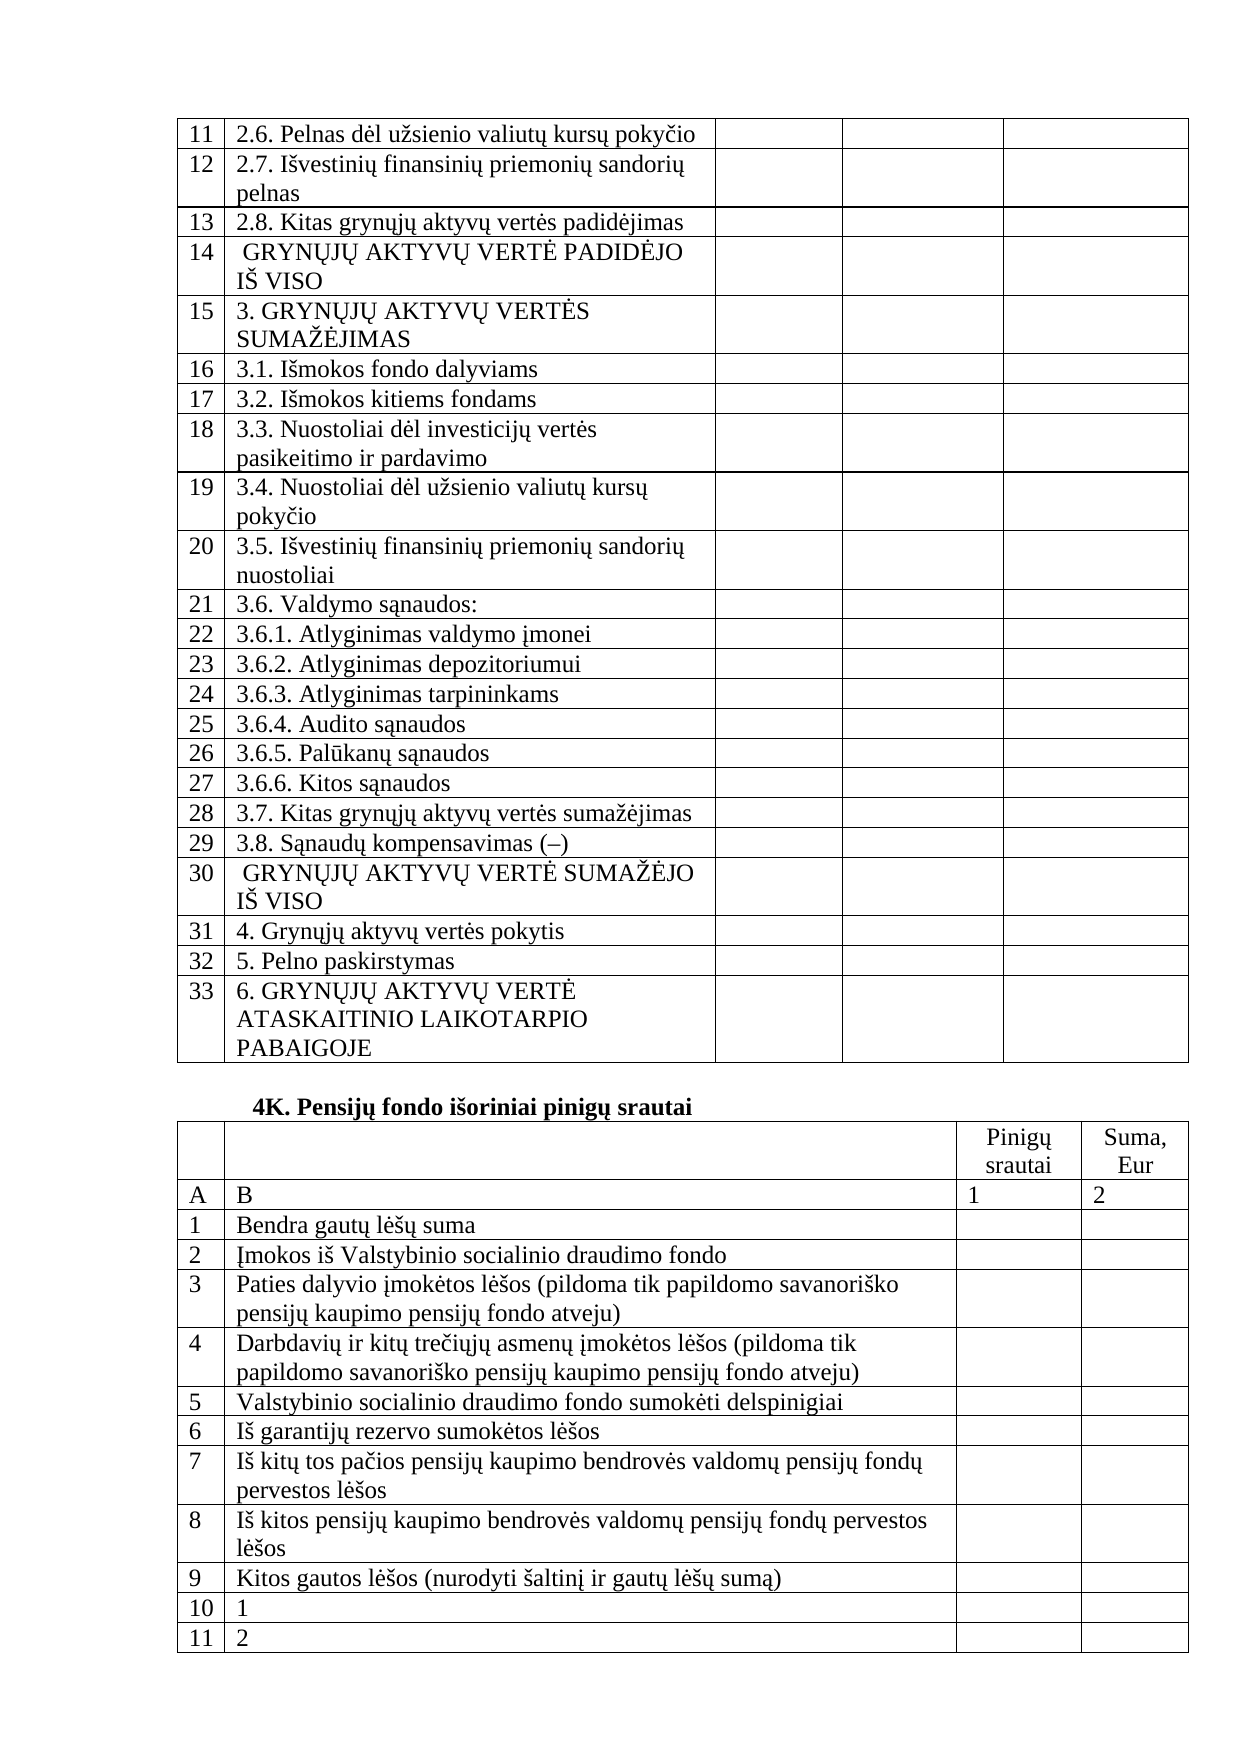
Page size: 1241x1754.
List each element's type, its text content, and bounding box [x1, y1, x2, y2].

table_cell [716, 946, 842, 975]
table_cell [1082, 1593, 1188, 1622]
table_cell 7 [178, 1446, 224, 1504]
table_cell 3.6.6. Kitos sąnaudos [225, 768, 715, 797]
table_cell [716, 916, 842, 945]
table_cell Įmokos iš Valstybinio socialinio draudimo fondo [225, 1240, 956, 1268]
table_cell 6 [178, 1416, 224, 1445]
table_cell 31 [178, 916, 224, 945]
table_cell [1004, 473, 1188, 530]
table_cell [843, 590, 1003, 618]
table_cell [957, 1505, 1081, 1562]
table_cell 30 [178, 858, 224, 915]
table_cell [843, 531, 1003, 588]
table_cell [1004, 237, 1188, 295]
table_cell [843, 828, 1003, 857]
table_header [225, 1122, 956, 1179]
table_cell [1004, 531, 1188, 588]
table_cell 1 [225, 1593, 956, 1622]
table_cell [843, 739, 1003, 767]
text 4K. Pensijų fondo išoriniai pinigų srautai [177, 1092, 1166, 1121]
table_cell [957, 1270, 1081, 1327]
table_cell Iš garantijų rezervo sumokėtos lėšos [225, 1416, 956, 1445]
table_cell [716, 798, 842, 827]
table_cell [1004, 119, 1188, 148]
table_cell 24 [178, 679, 224, 708]
table_cell GRYNŲJŲ AKTYVŲ VERTĖ PADIDĖJO IŠ VISO [225, 237, 715, 295]
table_cell [1082, 1328, 1188, 1386]
table_cell [716, 679, 842, 708]
table_cell 16 [178, 354, 224, 383]
table_cell 3.8. Sąnaudų kompensavimas (–) [225, 828, 715, 857]
table_cell [843, 976, 1003, 1062]
table_cell [716, 237, 842, 295]
table_cell [716, 208, 842, 236]
table_cell 8 [178, 1505, 224, 1562]
table_cell 1 [178, 1210, 224, 1239]
table_cell 3.6.2. Atlyginimas depozitoriumui [225, 649, 715, 678]
table_cell [1082, 1270, 1188, 1327]
table_cell [1004, 976, 1188, 1062]
table_cell [843, 473, 1003, 530]
table_cell [1082, 1210, 1188, 1239]
table_cell [1004, 649, 1188, 678]
table_cell [716, 590, 842, 618]
table_cell [716, 414, 842, 471]
table_cell [1004, 946, 1188, 975]
table_cell 2.7. Išvestinių finansinių priemonių sandorių pelnas [225, 149, 715, 206]
table_cell 21 [178, 590, 224, 618]
table_cell 23 [178, 649, 224, 678]
table_cell [843, 149, 1003, 206]
table_cell [1004, 798, 1188, 827]
table_cell [843, 679, 1003, 708]
table_cell 26 [178, 739, 224, 767]
table_cell 3.4. Nuostoliai dėl užsienio valiutų kursų pokyčio [225, 473, 715, 530]
table_cell 3 [178, 1270, 224, 1327]
table_cell 3.6.5. Palūkanų sąnaudos [225, 739, 715, 767]
table_cell [1004, 384, 1188, 413]
table_cell [843, 414, 1003, 471]
table_cell [716, 354, 842, 383]
table_cell [957, 1446, 1081, 1504]
table_cell [716, 768, 842, 797]
table_cell 15 [178, 296, 224, 353]
table_cell Darbdavių ir kitų trečiųjų asmenų įmokėtos lėšos (pildoma tik papildomo savanoriško pensijų kaupimo pensijų fondo atveju) [225, 1328, 956, 1386]
table_cell [957, 1623, 1081, 1652]
table_cell 3.1. Išmokos fondo dalyviams [225, 354, 715, 383]
table_cell [1082, 1416, 1188, 1445]
table_cell Bendra gautų lėšų suma [225, 1210, 956, 1239]
table_cell 4 [178, 1328, 224, 1386]
table_cell [716, 649, 842, 678]
table_cell 29 [178, 828, 224, 857]
table_cell [1004, 149, 1188, 206]
table_cell [1004, 916, 1188, 945]
table_cell [843, 916, 1003, 945]
table_cell [1004, 709, 1188, 737]
table_cell 17 [178, 384, 224, 413]
table_cell [716, 473, 842, 530]
table_cell [843, 384, 1003, 413]
table_header Pinigų srautai [957, 1122, 1081, 1179]
table_cell [843, 946, 1003, 975]
table_cell 2 [225, 1623, 956, 1652]
table_cell [843, 709, 1003, 737]
table_cell [957, 1240, 1081, 1268]
table_cell B [225, 1180, 956, 1209]
table_cell 13 [178, 208, 224, 236]
table_cell 5. Pelno paskirstymas [225, 946, 715, 975]
table_cell 11 [178, 1623, 224, 1652]
table_cell [716, 619, 842, 648]
table_cell 27 [178, 768, 224, 797]
table_cell [1082, 1505, 1188, 1562]
table_cell [716, 384, 842, 413]
table_cell GRYNŲJŲ AKTYVŲ VERTĖ SUMAŽĖJO IŠ VISO [225, 858, 715, 915]
table_cell [716, 709, 842, 737]
table_cell [1082, 1387, 1188, 1415]
table_cell [1004, 296, 1188, 353]
table_cell [1082, 1240, 1188, 1268]
table_cell 3.7. Kitas grynųjų aktyvų vertės sumažėjimas [225, 798, 715, 827]
table_cell [957, 1416, 1081, 1445]
table_cell 3. GRYNŲJŲ AKTYVŲ VERTĖS SUMAŽĖJIMAS [225, 296, 715, 353]
table_cell 2 [1082, 1180, 1188, 1209]
table_header Suma, Eur [1082, 1122, 1188, 1179]
table_cell [1004, 619, 1188, 648]
table_cell A [178, 1180, 224, 1209]
table_cell [957, 1210, 1081, 1239]
table_cell Valstybinio socialinio draudimo fondo sumokėti delspinigiai [225, 1387, 956, 1415]
table_cell 3.6.3. Atlyginimas tarpininkams [225, 679, 715, 708]
table_cell [843, 237, 1003, 295]
table_cell [1082, 1446, 1188, 1504]
table_cell 9 [178, 1563, 224, 1592]
table_cell 1 [957, 1180, 1081, 1209]
table_cell [716, 149, 842, 206]
table_cell 19 [178, 473, 224, 530]
table_cell [843, 296, 1003, 353]
table_cell 5 [178, 1387, 224, 1415]
table_cell Iš kitų tos pačios pensijų kaupimo bendrovės valdomų pensijų fondų pervestos lėšos [225, 1446, 956, 1504]
table_cell [843, 858, 1003, 915]
table_cell [716, 858, 842, 915]
table_cell 10 [178, 1593, 224, 1622]
table_cell [716, 531, 842, 588]
table_cell [716, 739, 842, 767]
table_cell [957, 1387, 1081, 1415]
table_cell 3.5. Išvestinių finansinių priemonių sandorių nuostoliai [225, 531, 715, 588]
table_cell [843, 619, 1003, 648]
table_cell [957, 1593, 1081, 1622]
table_cell 3.6.4. Audito sąnaudos [225, 709, 715, 737]
table_cell [843, 798, 1003, 827]
table_cell [1004, 739, 1188, 767]
table_cell [843, 649, 1003, 678]
table_cell [716, 976, 842, 1062]
table_cell 28 [178, 798, 224, 827]
table_cell [843, 208, 1003, 236]
table_cell 11 [178, 119, 224, 148]
table_cell [716, 296, 842, 353]
table_cell [1004, 679, 1188, 708]
table_cell 4. Grynųjų aktyvų vertės pokytis [225, 916, 715, 945]
table_cell [957, 1328, 1081, 1386]
table_cell 12 [178, 149, 224, 206]
table_cell 25 [178, 709, 224, 737]
table_cell 22 [178, 619, 224, 648]
table_cell [1004, 858, 1188, 915]
table_header [178, 1122, 224, 1179]
table_cell Iš kitos pensijų kaupimo bendrovės valdomų pensijų fondų pervestos lėšos [225, 1505, 956, 1562]
table_cell [716, 828, 842, 857]
table_cell [1004, 354, 1188, 383]
table_cell [1082, 1623, 1188, 1652]
table_cell [843, 768, 1003, 797]
table_cell [1004, 414, 1188, 471]
table_cell [1004, 590, 1188, 618]
table_cell 18 [178, 414, 224, 471]
table_cell 20 [178, 531, 224, 588]
table_cell 2 [178, 1240, 224, 1268]
table_cell Paties dalyvio įmokėtos lėšos (pildoma tik papildomo savanoriško pensijų kaupimo pensijų fondo atveju) [225, 1270, 956, 1327]
table_cell 3.6.1. Atlyginimas valdymo įmonei [225, 619, 715, 648]
table_cell [716, 119, 842, 148]
table_cell [1004, 768, 1188, 797]
table_cell Kitos gautos lėšos (nurodyti šaltinį ir gautų lėšų sumą) [225, 1563, 956, 1592]
table_cell 3.2. Išmokos kitiems fondams [225, 384, 715, 413]
table_cell 33 [178, 976, 224, 1062]
table_cell [1004, 828, 1188, 857]
table_cell 3.3. Nuostoliai dėl investicijų vertės pasikeitimo ir pardavimo [225, 414, 715, 471]
table_cell 3.6. Valdymo sąnaudos: [225, 590, 715, 618]
table_cell [957, 1563, 1081, 1592]
table_cell [843, 354, 1003, 383]
table_cell 14 [178, 237, 224, 295]
table_cell [1004, 208, 1188, 236]
table_cell [843, 119, 1003, 148]
table_cell 32 [178, 946, 224, 975]
table_cell [1082, 1563, 1188, 1592]
table_cell 2.8. Kitas grynųjų aktyvų vertės padidėjimas [225, 208, 715, 236]
table_cell 6. GRYNŲJŲ AKTYVŲ VERTĖ ATASKAITINIO LAIKOTARPIO PABAIGOJE [225, 976, 715, 1062]
table_cell 2.6. Pelnas dėl užsienio valiutų kursų pokyčio [225, 119, 715, 148]
